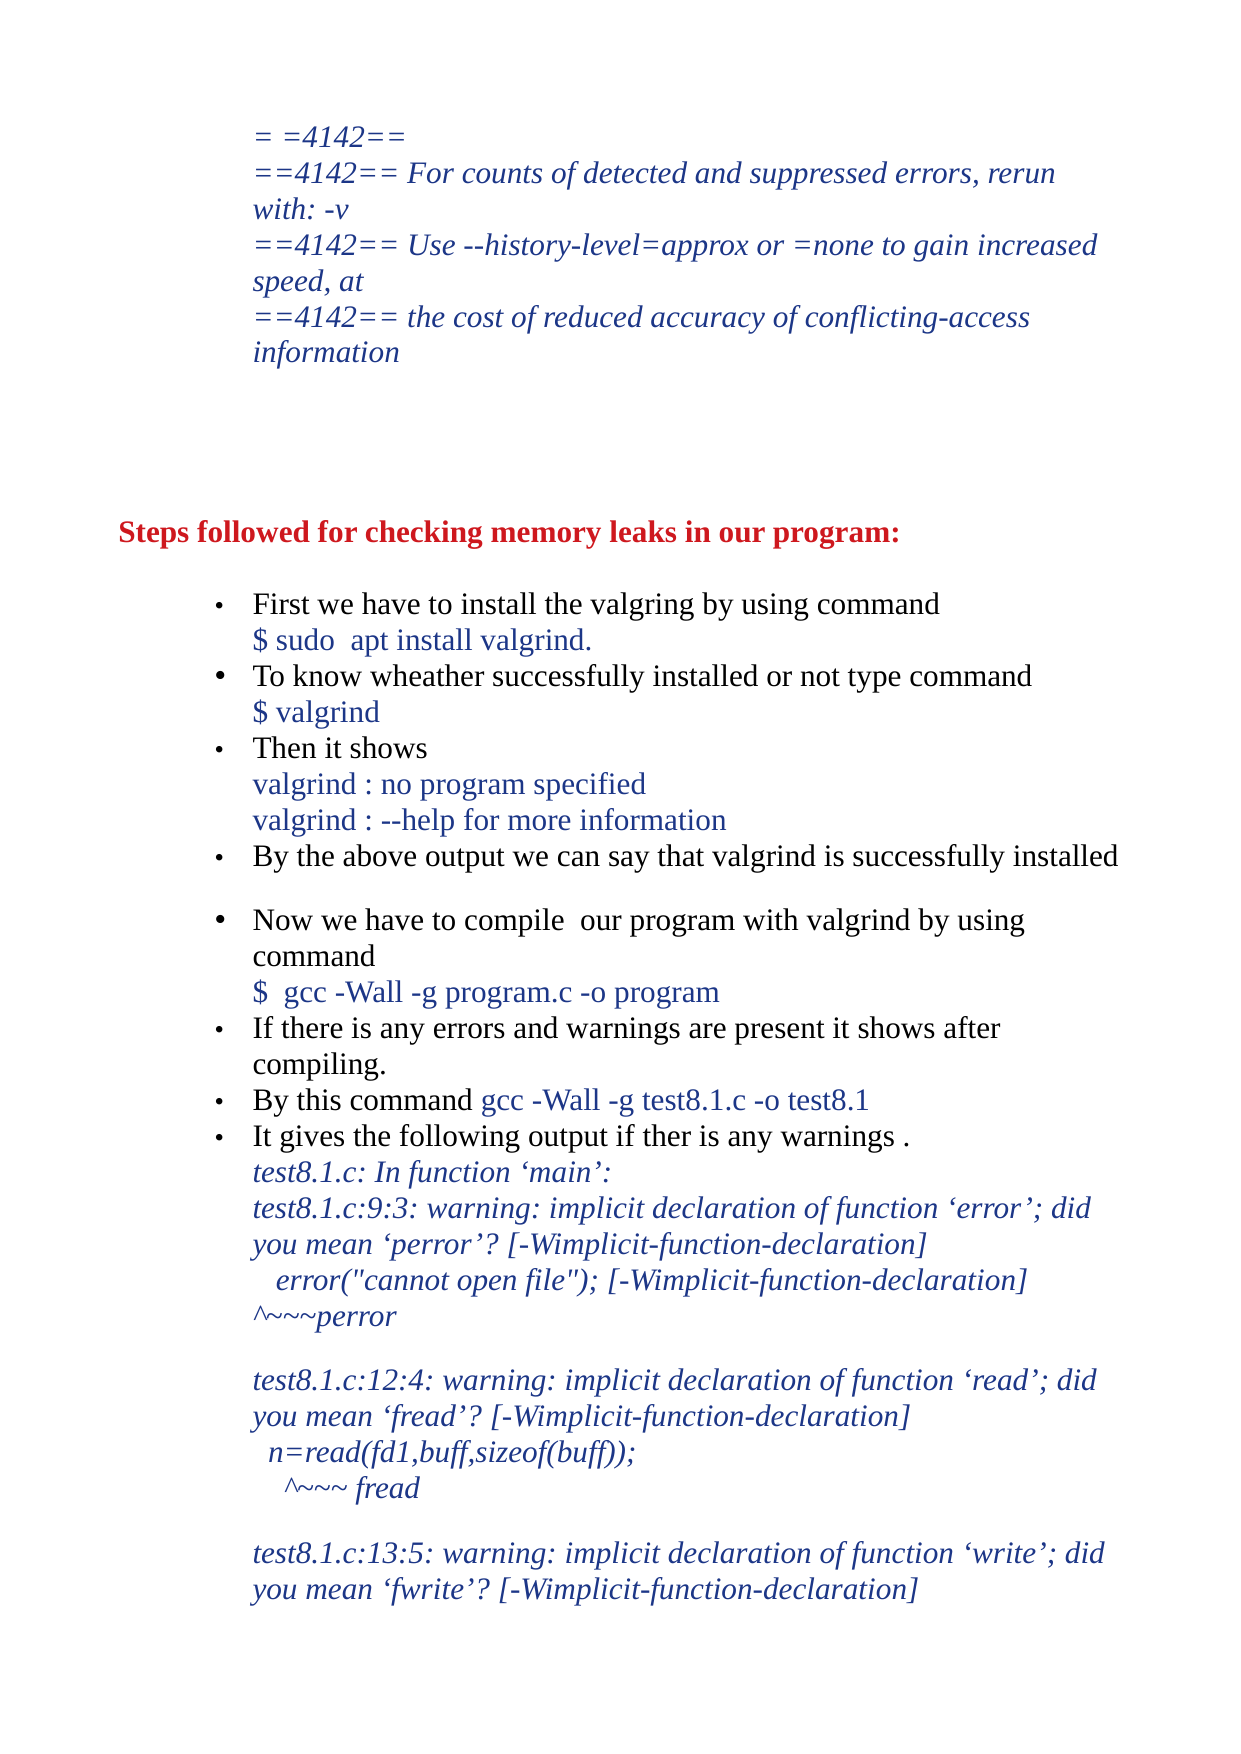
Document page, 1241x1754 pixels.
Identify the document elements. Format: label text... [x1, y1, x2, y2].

list test8.1.c:13:5: warning: implicit declaration of function ‘write’; did you mean ‘fwrite’? [-Wimplicit-function-declaration] [215, 1534, 1122, 1606]
list n=read(fd1,buff,sizeof(buff)); [215, 1433, 1122, 1469]
list Steps followed for checking memory leaks in our program: [118, 513, 1122, 549]
list To know wheather successfully installed or not type command [215, 657, 1122, 693]
list test8.1.c:9:3: warning: implicit declaration of function ‘error’; did you mean ‘perror’? [-Wimplicit-function-declaration] [215, 1189, 1122, 1261]
list It gives the following output if ther is any warnings . [215, 1117, 1122, 1153]
list By the above output we can say that valgrind is successfully installed [215, 837, 1122, 873]
list $ valgrind [215, 693, 1122, 729]
list valgrind : --help for more information [215, 801, 1122, 837]
list If there is any errors and warnings are present it shows after compiling. [215, 1009, 1122, 1081]
list error("cannot open file"); [-Wimplicit-function-declaration] [215, 1261, 1122, 1297]
list test8.1.c: In function ‘main’: [215, 1153, 1122, 1189]
list Then it shows [215, 729, 1122, 765]
list ==4142== Use --history-level=approx or =none to gain increased speed, at [215, 226, 1122, 298]
list ==4142== For counts of detected and suppressed errors, rerun with: -v [215, 154, 1122, 226]
list ==4142== the cost of reduced accuracy of conflicting-access information [215, 298, 1122, 370]
list Now we have to compile our program with valgrind by using command [215, 902, 1122, 973]
list First we have to install the valgring by using command [215, 585, 1122, 621]
list $ gcc -Wall -g program.c -o program [215, 973, 1122, 1009]
list ^~~~perror [215, 1297, 1122, 1333]
list $ sudo apt install valgrind. [215, 621, 1122, 657]
list ^~~~ fread [215, 1469, 1122, 1505]
list test8.1.c:12:4: warning: implicit declaration of function ‘read’; did you mean ‘fread’? [-Wimplicit-function-declaration] [215, 1362, 1122, 1433]
list By this command gcc -Wall -g test8.1.c -o test8.1 [215, 1081, 1122, 1117]
list = =4142== [215, 118, 1122, 154]
list valgrind : no program specified [215, 765, 1122, 801]
